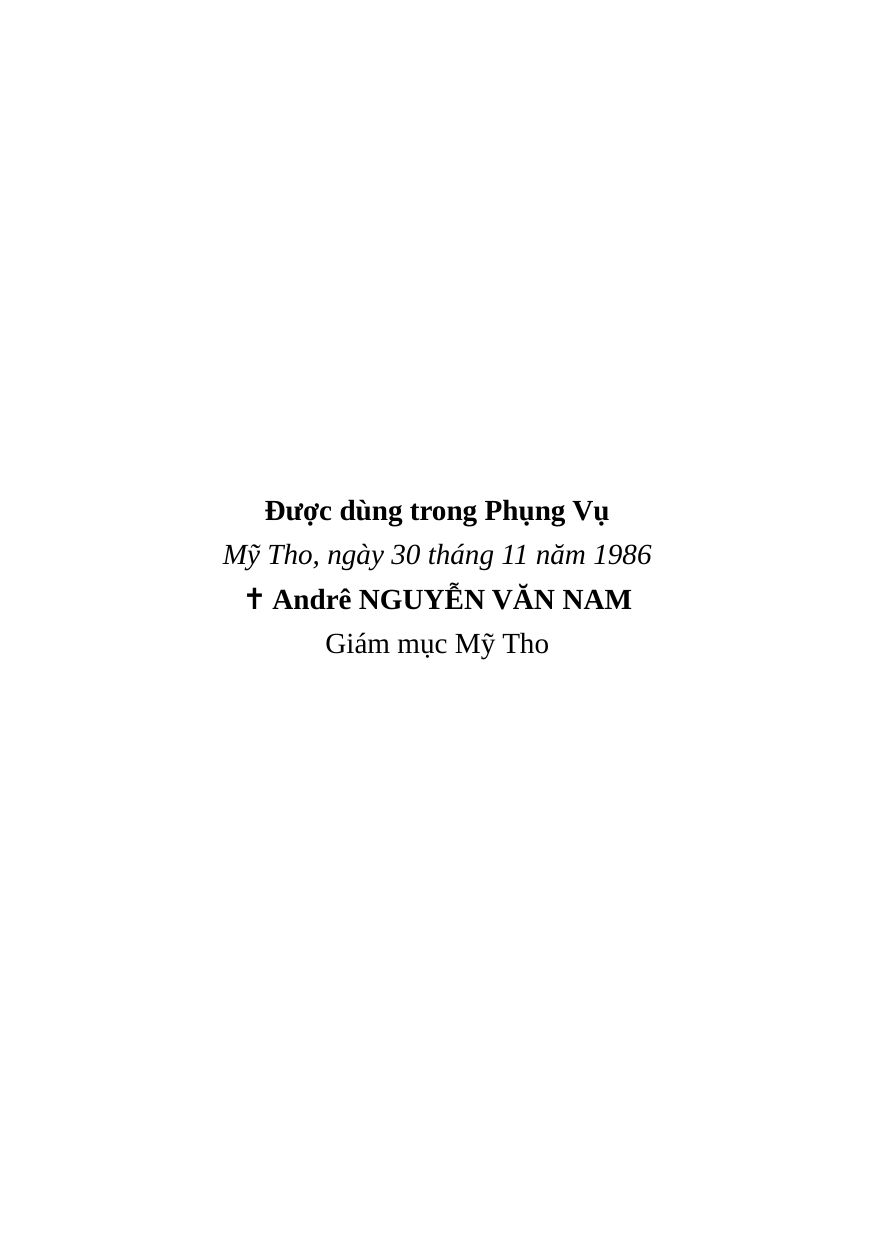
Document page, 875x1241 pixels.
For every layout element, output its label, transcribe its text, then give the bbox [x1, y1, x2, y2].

text Được dùng trong Phụng Vụ [118, 493, 756, 527]
text ✝ Andrê NGUYỄN VĂN NAM [118, 582, 756, 616]
text Mỹ Tho, ngày 30 tháng 11 năm 1986 [118, 537, 756, 571]
text Giám mục Mỹ Tho [118, 626, 756, 660]
